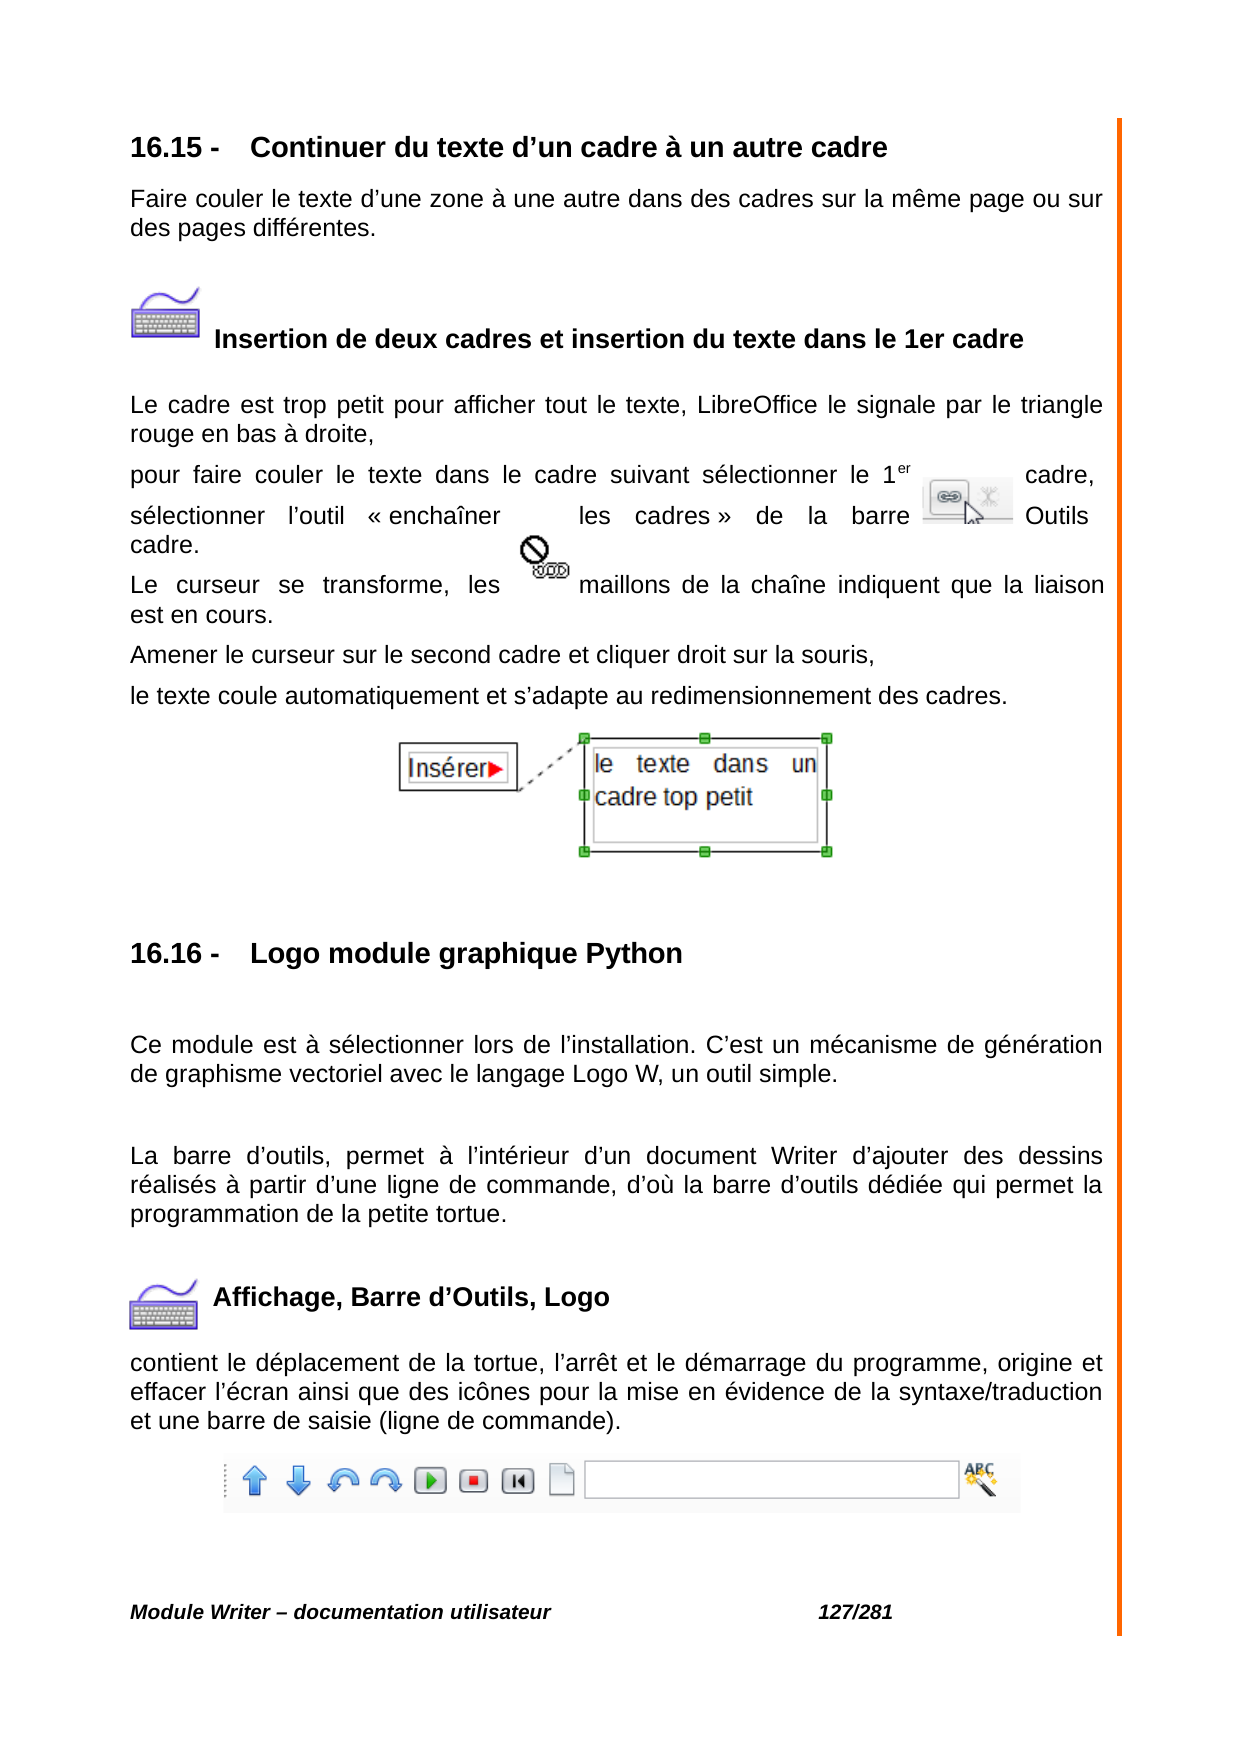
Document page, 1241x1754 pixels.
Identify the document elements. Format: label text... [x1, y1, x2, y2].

text pour faire couler le texte dans le cadre suivant sélectionner le 1er cadre, [130, 460, 1105, 489]
text contient le déplacement de la tortue, l’arrêt et le démarrage du programme, origine et effacer l’écran ainsi que des icônes pour la mise en évidence de la syntaxe/traduction et une barre de saisie (ligne de commande). [130, 1347, 1105, 1434]
picture [922, 477, 1014, 524]
text sélectionner l’outil « enchaîner les cadres » de la barre Outils cadre. [130, 501, 1105, 559]
picture [368, 719, 867, 878]
text Insertion de deux cadres et insertion du texte dans le 1er cadre [130, 323, 1105, 354]
subtitle Continuer du texte d’un cadre à un autre cadre [130, 130, 1105, 163]
text La barre d’outils, permet à l’intérieur d’un document Writer d’ajouter des dessins réalisés à partir d’une ligne de commande, d’où la barre d’outils dédiée qui permet la programmation de la petite tortue. [130, 1141, 1105, 1228]
text Le curseur se transforme, les maillons de la chaîne indiquent que la liaison est en cours. [130, 570, 1105, 628]
picture [500, 523, 579, 585]
text Affichage, Barre d’Outils, Logo [201, 1281, 1105, 1312]
text Ce module est à sélectionner lors de l’installation. C’est un mécanisme de génération de graphisme vectoriel avec le langage Logo W, un outil simple. [130, 1030, 1105, 1088]
subtitle Logo module graphique Python [130, 936, 1105, 969]
text Amener le curseur sur le second cadre et cliquer droit sur la souris, [130, 640, 1105, 669]
picture [127, 276, 203, 352]
text le texte coule automatiquement et s’adapte au redimensionnement des cadres. [130, 681, 1105, 710]
picture [223, 1453, 1021, 1513]
picture [125, 1268, 201, 1344]
text Faire couler le texte d’une zone à une autre dans des cadres sur la même page ou sur des pages différentes. [130, 183, 1105, 242]
text Le cadre est trop petit pour afficher tout le texte, LibreOffice le signale par le triangle rouge en bas à droite, [130, 390, 1105, 448]
